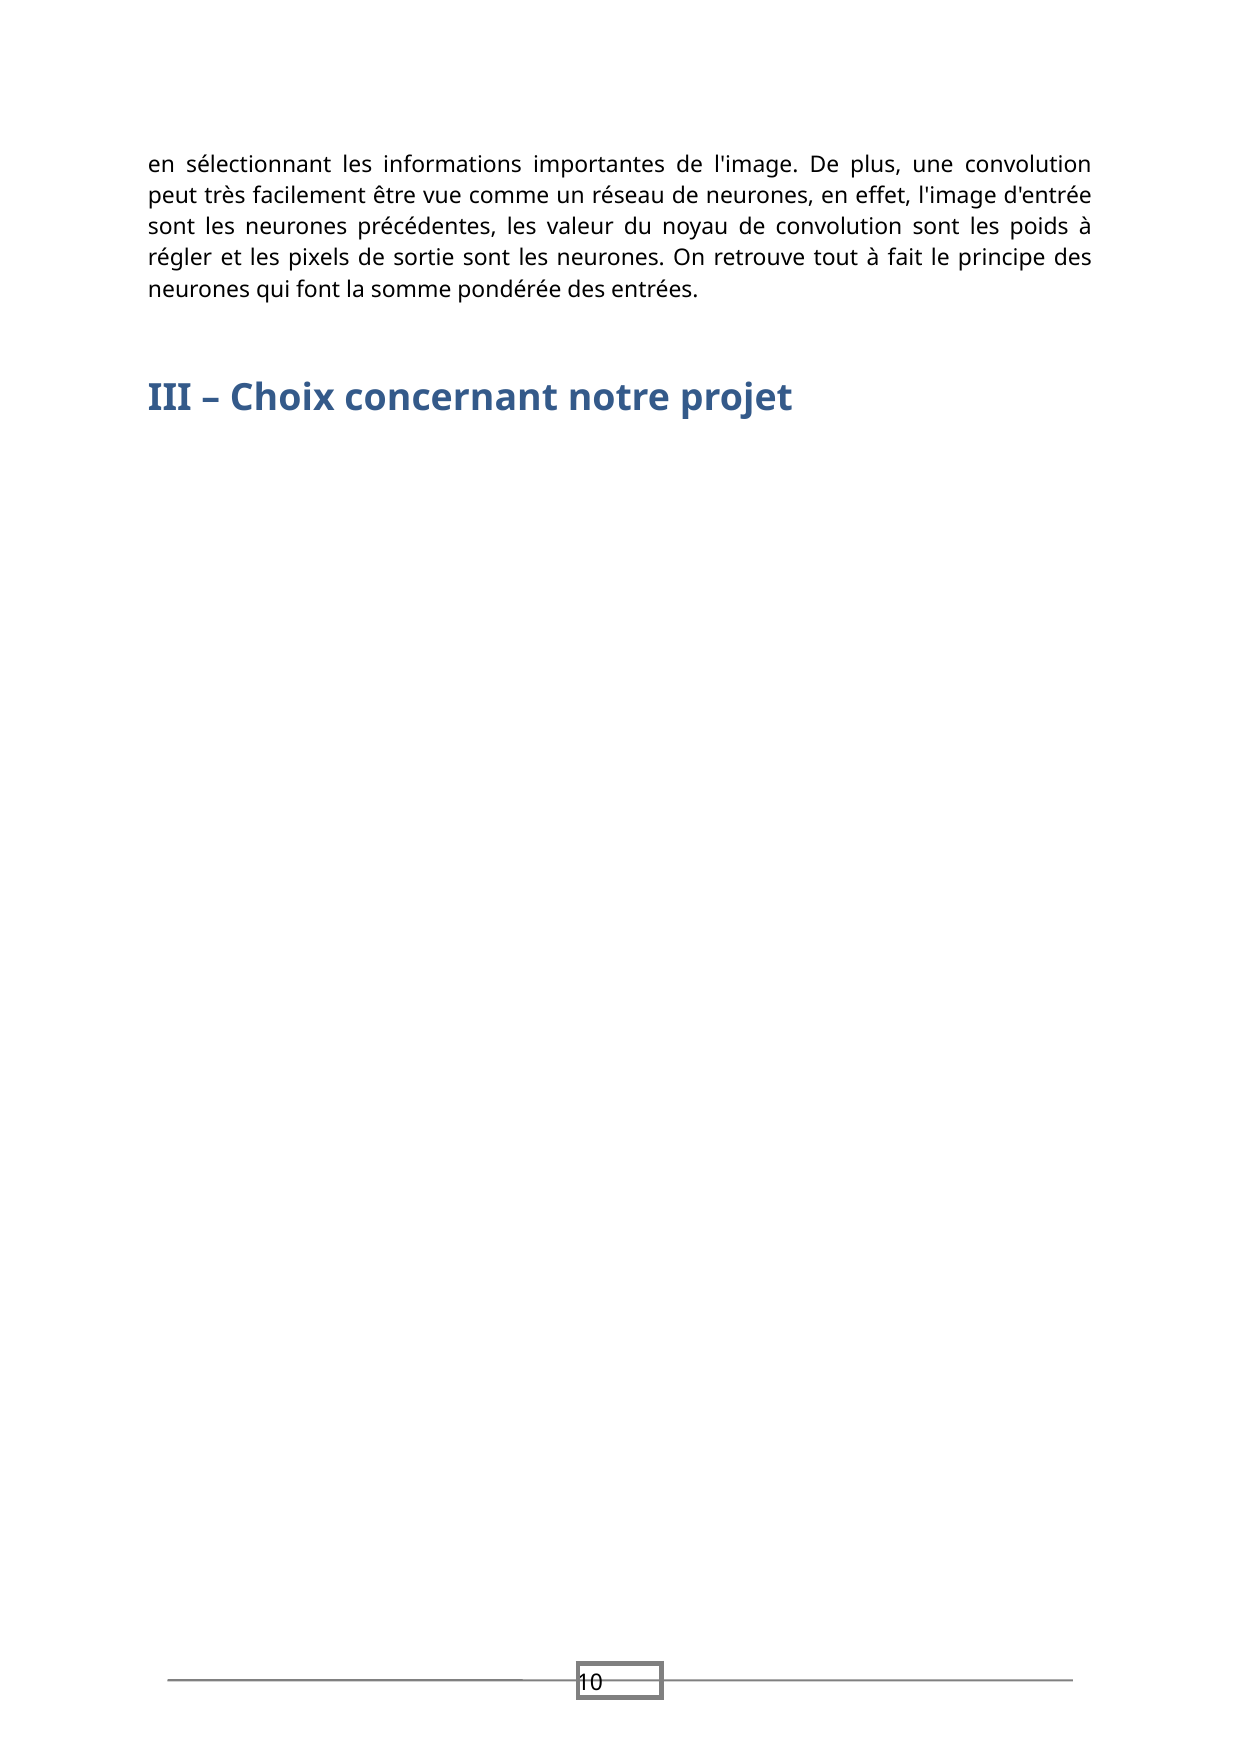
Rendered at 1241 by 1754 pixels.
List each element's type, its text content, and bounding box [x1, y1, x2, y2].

subtitle III – Choix concernant notre projet [148, 371, 1093, 422]
subtitle en sélectionnant les informations importantes de l'image. De plus, une convolution peut très facilement être vue comme un réseau de neurones, en effet, l'image d'entrée sont les neurones précédentes, les valeur du noyau de convolution sont les poids à régler et les pixels de sortie sont les neurones. On retrouve tout à fait le principe des neurones qui font la somme pondérée des entrées. [148, 148, 1093, 304]
